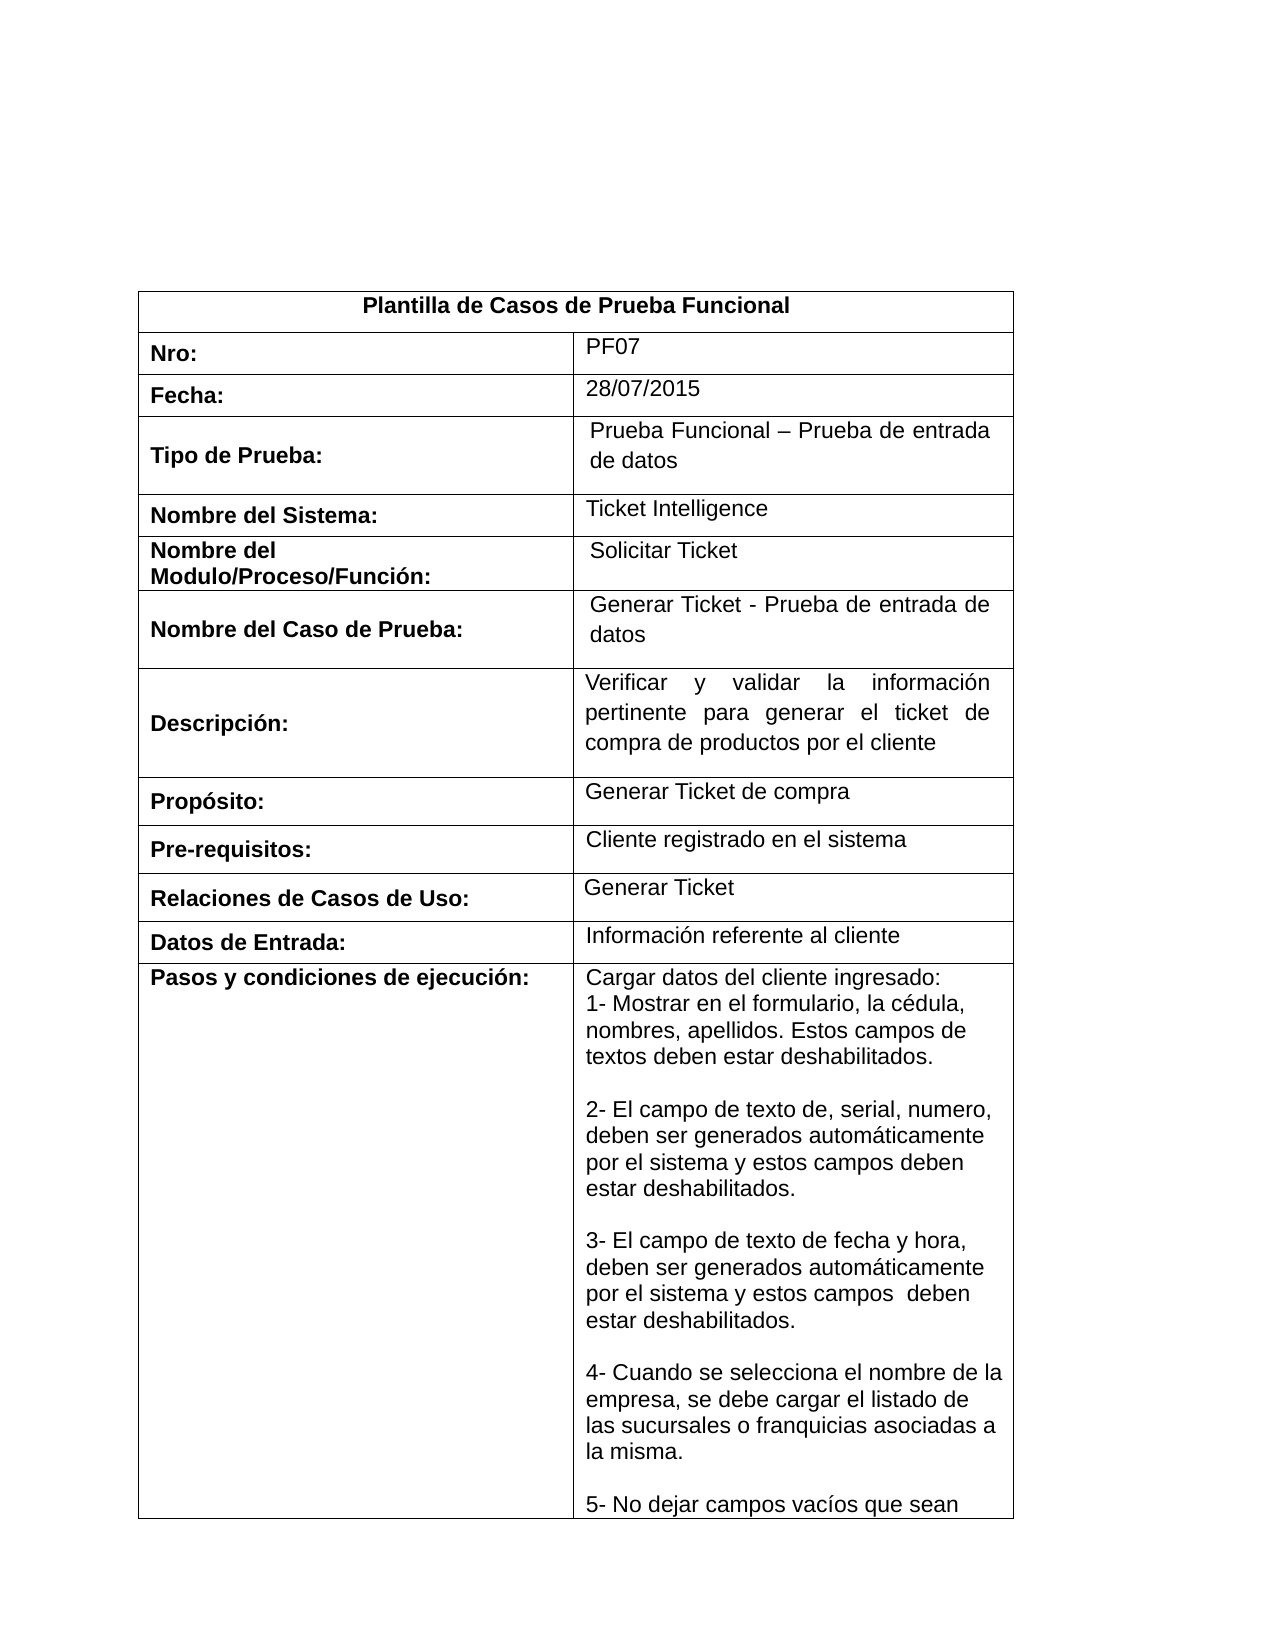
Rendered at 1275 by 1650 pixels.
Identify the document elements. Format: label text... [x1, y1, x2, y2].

table_cell Generar Ticket [574, 874, 1013, 921]
table_cell Pre-requisitos: [139, 826, 573, 873]
table_cell Datos de Entrada: [139, 922, 573, 963]
table_header Plantilla de Casos de Prueba Funcional [139, 292, 1013, 332]
table_cell Prueba Funcional – Prueba de entrada de datos [574, 417, 1013, 494]
table_cell Descripción: [139, 669, 573, 777]
table_cell Ticket Intelligence [574, 495, 1013, 536]
table_cell Información referente al cliente [574, 922, 1013, 963]
table_cell Relaciones de Casos de Uso: [139, 874, 573, 921]
table_cell Nombre del Caso de Prueba: [139, 591, 573, 668]
table_cell Nombre del Sistema: [139, 495, 573, 536]
table_cell Solicitar Ticket [574, 537, 1013, 589]
table_cell Tipo de Prueba: [139, 417, 573, 494]
table_cell PF07 [574, 333, 1013, 374]
table_cell Fecha: [139, 375, 573, 416]
table_cell Cargar datos del cliente ingresado: 1- Mostrar en el formulario, la cédula, nombres, apellidos. Estos campos de textos deben estar deshabilitados. 2- El campo de texto de, serial, numero, deben ser generados automáticamente por el sistema y estos campos deben estar deshabilitados. 3- El campo de texto de fecha y hora, deben ser generados automáticamente por el sistema y estos campos deben estar deshabilitados. 4- Cuando se selecciona el nombre de la empresa, se debe cargar el listado de las sucursales o franquicias asociadas a la misma. 5- No dejar campos vacíos que sean [574, 964, 1013, 1517]
table_cell Nro: [139, 333, 573, 374]
table_cell Generar Ticket - Prueba de entrada de datos [574, 591, 1013, 668]
table_cell Nombre del Modulo/Proceso/Función: [139, 537, 573, 589]
table_cell 28/07/2015 [574, 375, 1013, 416]
table_cell Propósito: [139, 778, 573, 825]
table_cell Generar Ticket de compra [574, 778, 1013, 825]
table_cell Pasos y condiciones de ejecución: [139, 964, 573, 1517]
table_cell Cliente registrado en el sistema [574, 826, 1013, 873]
table_cell Verificar y validar la información pertinente para generar el ticket de compra de productos por el cliente [574, 669, 1013, 777]
